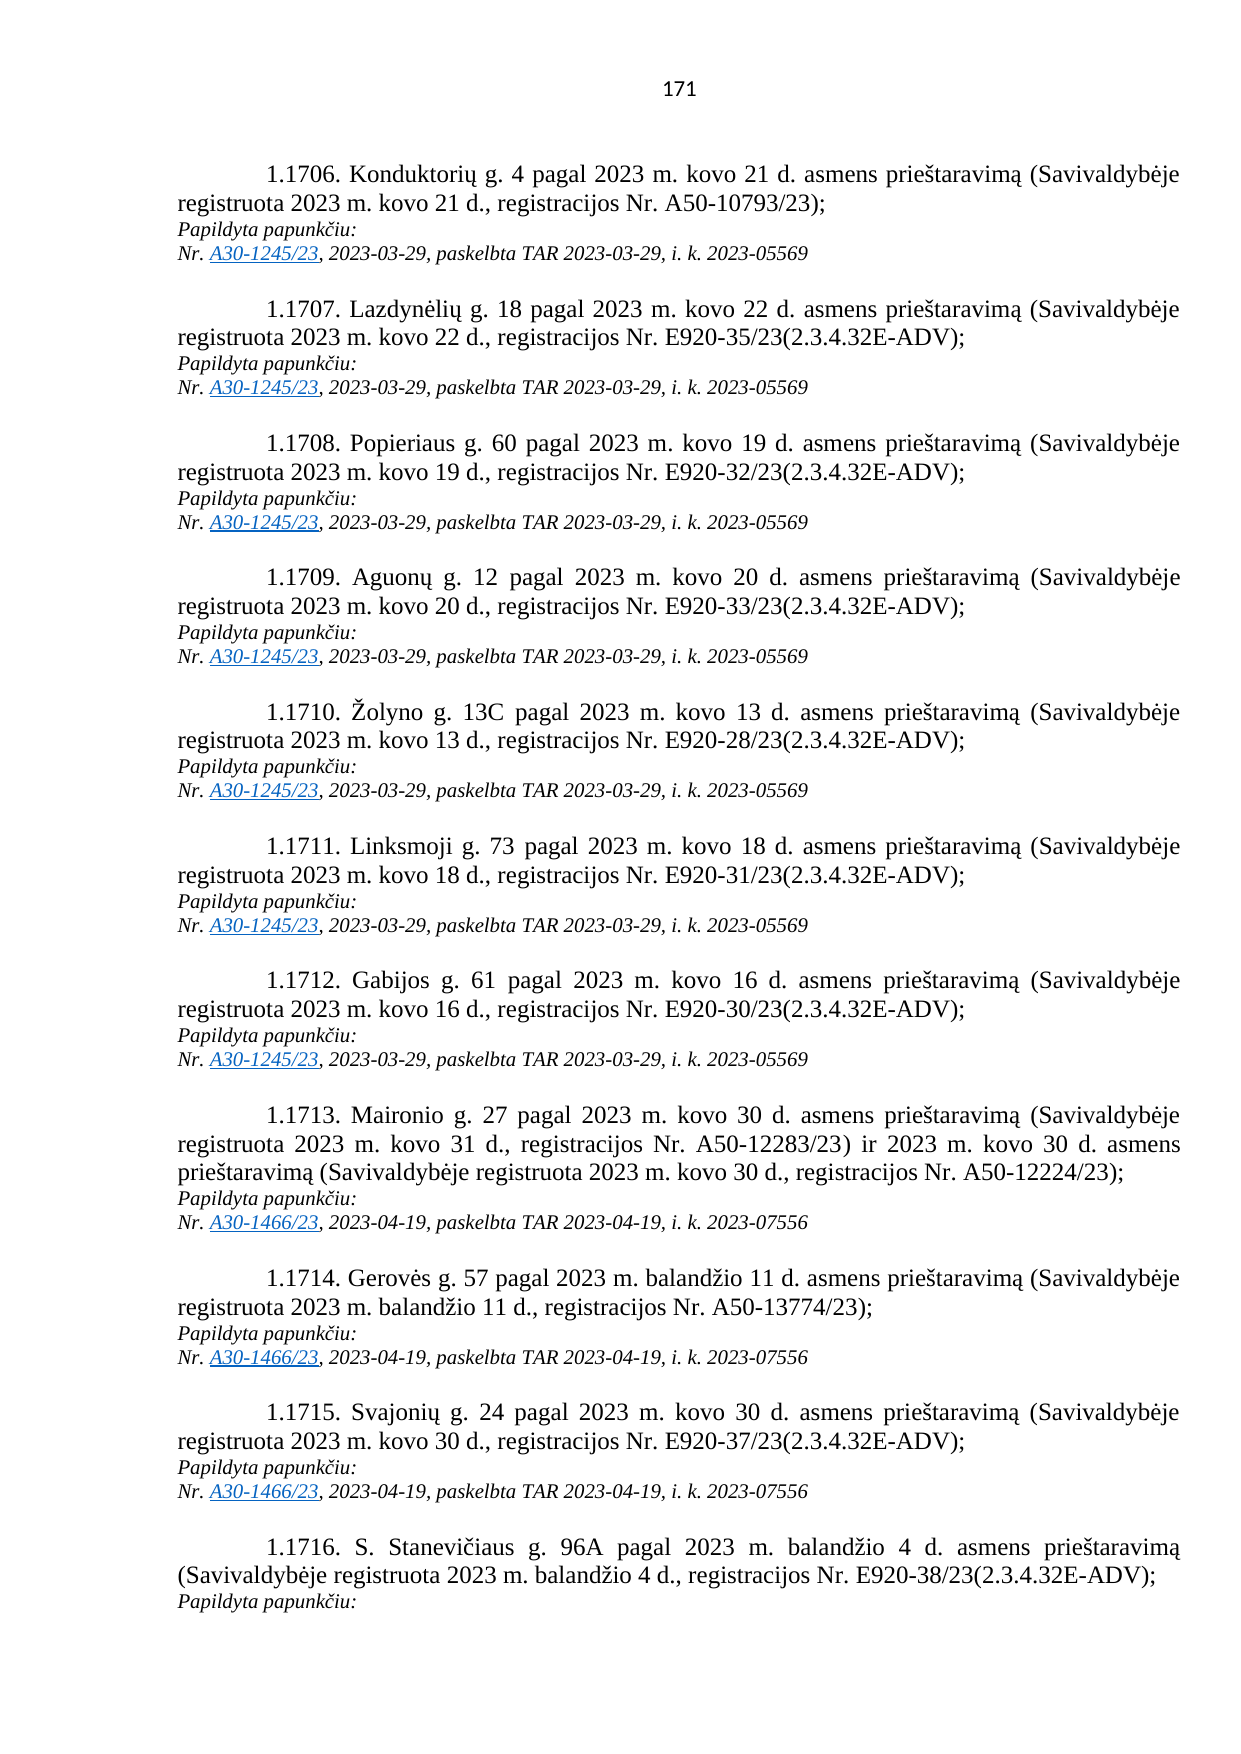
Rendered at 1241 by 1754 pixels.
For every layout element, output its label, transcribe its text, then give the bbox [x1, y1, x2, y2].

text 1.1714. Gerovės g. 57 pagal 2023 m. balandžio 11 d. asmens prieštaravimą (Savivaldybėje registruota 2023 m. balandžio 11 d., registracijos Nr. A50-13774/23); [177, 1263, 1181, 1321]
text Papildyta papunkčiu: [177, 620, 1181, 644]
text 1.1715. Svajonių g. 24 pagal 2023 m. kovo 30 d. asmens prieštaravimą (Savivaldybėje registruota 2023 m. kovo 30 d., registracijos Nr. E920-37/23(2.3.4.32E-ADV); [177, 1397, 1181, 1455]
text Papildyta papunkčiu: [177, 1589, 1181, 1613]
text 1.1706. Konduktorių g. 4 pagal 2023 m. kovo 21 d. asmens prieštaravimą (Savivaldybėje registruota 2023 m. kovo 21 d., registracijos Nr. A50-10793/23); [177, 159, 1181, 217]
text Papildyta papunkčiu: [177, 1186, 1181, 1210]
text Nr. A30-1466/23, 2023-04-19, paskelbta TAR 2023-04-19, i. k. 2023-07556 [177, 1210, 1181, 1234]
text Papildyta papunkčiu: [177, 1321, 1181, 1345]
text Papildyta papunkčiu: [177, 754, 1181, 778]
text Nr. A30-1245/23, 2023-03-29, paskelbta TAR 2023-03-29, i. k. 2023-05569 [177, 913, 1181, 937]
text 1.1709. Aguonų g. 12 pagal 2023 m. kovo 20 d. asmens prieštaravimą (Savivaldybėje registruota 2023 m. kovo 20 d., registracijos Nr. E920-33/23(2.3.4.32E-ADV); [177, 562, 1181, 620]
text Nr. A30-1245/23, 2023-03-29, paskelbta TAR 2023-03-29, i. k. 2023-05569 [177, 778, 1181, 802]
text Papildyta papunkčiu: [177, 217, 1181, 241]
text Papildyta papunkčiu: [177, 486, 1181, 510]
text Papildyta papunkčiu: [177, 351, 1181, 375]
text 1.1707. Lazdynėlių g. 18 pagal 2023 m. kovo 22 d. asmens prieštaravimą (Savivaldybėje registruota 2023 m. kovo 22 d., registracijos Nr. E920-35/23(2.3.4.32E-ADV); [177, 294, 1181, 351]
text Nr. A30-1245/23, 2023-03-29, paskelbta TAR 2023-03-29, i. k. 2023-05569 [177, 241, 1181, 265]
text 1.1710. Žolyno g. 13C pagal 2023 m. kovo 13 d. asmens prieštaravimą (Savivaldybėje registruota 2023 m. kovo 13 d., registracijos Nr. E920-28/23(2.3.4.32E-ADV); [177, 697, 1181, 754]
text Nr. A30-1466/23, 2023-04-19, paskelbta TAR 2023-04-19, i. k. 2023-07556 [177, 1479, 1181, 1503]
text Nr. A30-1245/23, 2023-03-29, paskelbta TAR 2023-03-29, i. k. 2023-05569 [177, 1047, 1181, 1071]
text Papildyta papunkčiu: [177, 1023, 1181, 1047]
text 1.1712. Gabijos g. 61 pagal 2023 m. kovo 16 d. asmens prieštaravimą (Savivaldybėje registruota 2023 m. kovo 16 d., registracijos Nr. E920-30/23(2.3.4.32E-ADV); [177, 966, 1181, 1023]
text Papildyta papunkčiu: [177, 889, 1181, 913]
text Nr. A30-1245/23, 2023-03-29, paskelbta TAR 2023-03-29, i. k. 2023-05569 [177, 375, 1181, 399]
text 1.1713. Maironio g. 27 pagal 2023 m. kovo 30 d. asmens prieštaravimą (Savivaldybėje registruota 2023 m. kovo 31 d., registracijos Nr. A50-12283/23) ir 2023 m. kovo 30 d. asmens prieštaravimą (Savivaldybėje registruota 2023 m. kovo 30 d., registracijos Nr. A50-12224/23); [177, 1100, 1181, 1186]
text 1.1708. Popieriaus g. 60 pagal 2023 m. kovo 19 d. asmens prieštaravimą (Savivaldybėje registruota 2023 m. kovo 19 d., registracijos Nr. E920-32/23(2.3.4.32E-ADV); [177, 428, 1181, 486]
text Nr. A30-1245/23, 2023-03-29, paskelbta TAR 2023-03-29, i. k. 2023-05569 [177, 510, 1181, 534]
text 1.1716. S. Stanevičiaus g. 96A pagal 2023 m. balandžio 4 d. asmens prieštaravimą (Savivaldybėje registruota 2023 m. balandžio 4 d., registracijos Nr. E920-38/23(2.3.4.32E-ADV); [177, 1532, 1181, 1589]
text Papildyta papunkčiu: [177, 1455, 1181, 1479]
text Nr. A30-1245/23, 2023-03-29, paskelbta TAR 2023-03-29, i. k. 2023-05569 [177, 644, 1181, 668]
text Nr. A30-1466/23, 2023-04-19, paskelbta TAR 2023-04-19, i. k. 2023-07556 [177, 1345, 1181, 1369]
text 1.1711. Linksmoji g. 73 pagal 2023 m. kovo 18 d. asmens prieštaravimą (Savivaldybėje registruota 2023 m. kovo 18 d., registracijos Nr. E920-31/23(2.3.4.32E-ADV); [177, 831, 1181, 889]
